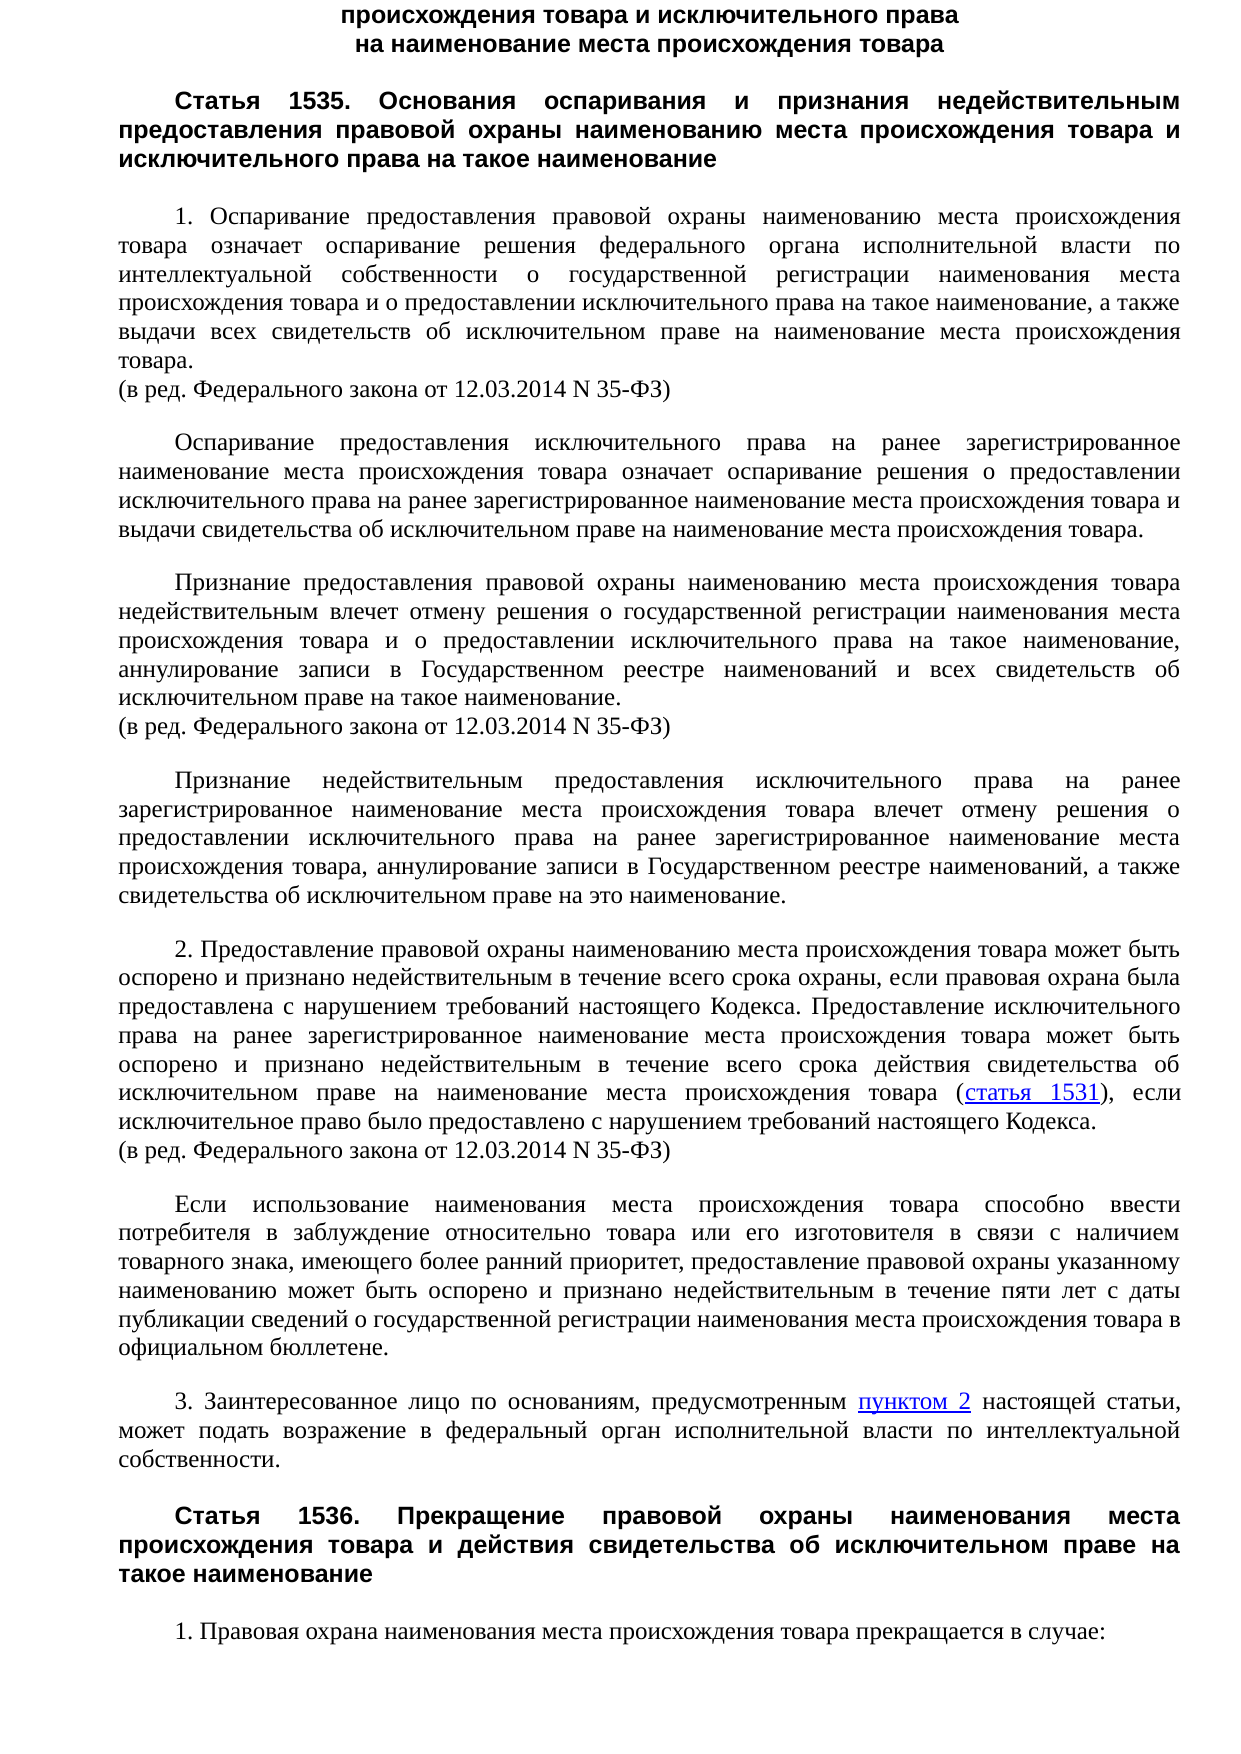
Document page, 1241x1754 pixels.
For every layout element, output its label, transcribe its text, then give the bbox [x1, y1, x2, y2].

title на наименование места происхождения товара [118, 29, 1181, 57]
text 1. Правовая охрана наименования места происхождения товара прекращается в случае: [118, 1616, 1181, 1645]
title происхождения товара и исключительного права [118, 0, 1181, 29]
text Если использование наименования места происхождения товара способно ввести потребителя в заблуждение относительно товара или его изготовителя в связи с наличием товарного знака, имеющего более ранний приоритет, предоставление правовой охраны указанному наименованию может быть оспорено и признано недействительным в течение пяти лет с даты публикации сведений о государственной регистрации наименования места происхождения товара в официальном бюллетене. [118, 1189, 1181, 1361]
text (в ред. Федерального закона от 12.03.2014 N 35-ФЗ) [118, 374, 1181, 402]
text Оспаривание предоставления исключительного права на ранее зарегистрированное наименование места происхождения товара означает оспаривание решения о предоставлении исключительного права на ранее зарегистрированное наименование места происхождения товара и выдачи свидетельства об исключительном праве на наименование места происхождения товара. [118, 427, 1181, 542]
text Признание недействительным предоставления исключительного права на ранее зарегистрированное наименование места происхождения товара влечет отмену решения о предоставлении исключительного права на ранее зарегистрированное наименование места происхождения товара, аннулирование записи в Государственном реестре наименований, а также свидетельства об исключительном праве на это наименование. [118, 765, 1181, 909]
text 2. Предоставление правовой охраны наименованию места происхождения товара может быть оспорено и признано недействительным в течение всего срока охраны, если правовая охрана была предоставлена с нарушением требований настоящего Кодекса. Предоставление исключительного права на ранее зарегистрированное наименование места происхождения товара может быть оспорено и признано недействительным в течение всего срока действия свидетельства об исключительном праве на наименование места происхождения товара (статья 1531), если исключительное право было предоставлено с нарушением требований настоящего Кодекса. [118, 934, 1181, 1135]
text 1. Оспаривание предоставления правовой охраны наименованию места происхождения товара означает оспаривание решения федерального органа исполнительной власти по интеллектуальной собственности о государственной регистрации наименования места происхождения товара и о предоставлении исключительного права на такое наименование, а также выдачи всех свидетельств об исключительном праве на наименование места происхождения товара. [118, 201, 1181, 374]
text (в ред. Федерального закона от 12.03.2014 N 35-ФЗ) [118, 1135, 1181, 1164]
title Статья 1536. Прекращение правовой охраны наименования места происхождения товара и действия свидетельства об исключительном праве на такое наименование [118, 1501, 1181, 1587]
text 3. Заинтересованное лицо по основаниям, предусмотренным пунктом 2 настоящей статьи, может подать возражение в федеральный орган исполнительной власти по интеллектуальной собственности. [118, 1386, 1181, 1472]
title Статья 1535. Основания оспаривания и признания недействительным предоставления правовой охраны наименованию места происхождения товара и исключительного права на такое наименование [118, 86, 1181, 172]
text (в ред. Федерального закона от 12.03.2014 N 35-ФЗ) [118, 711, 1181, 740]
text Признание предоставления правовой охраны наименованию места происхождения товара недействительным влечет отмену решения о государственной регистрации наименования места происхождения товара и о предоставлении исключительного права на такое наименование, аннулирование записи в Государственном реестре наименований и всех свидетельств об исключительном праве на такое наименование. [118, 567, 1181, 711]
